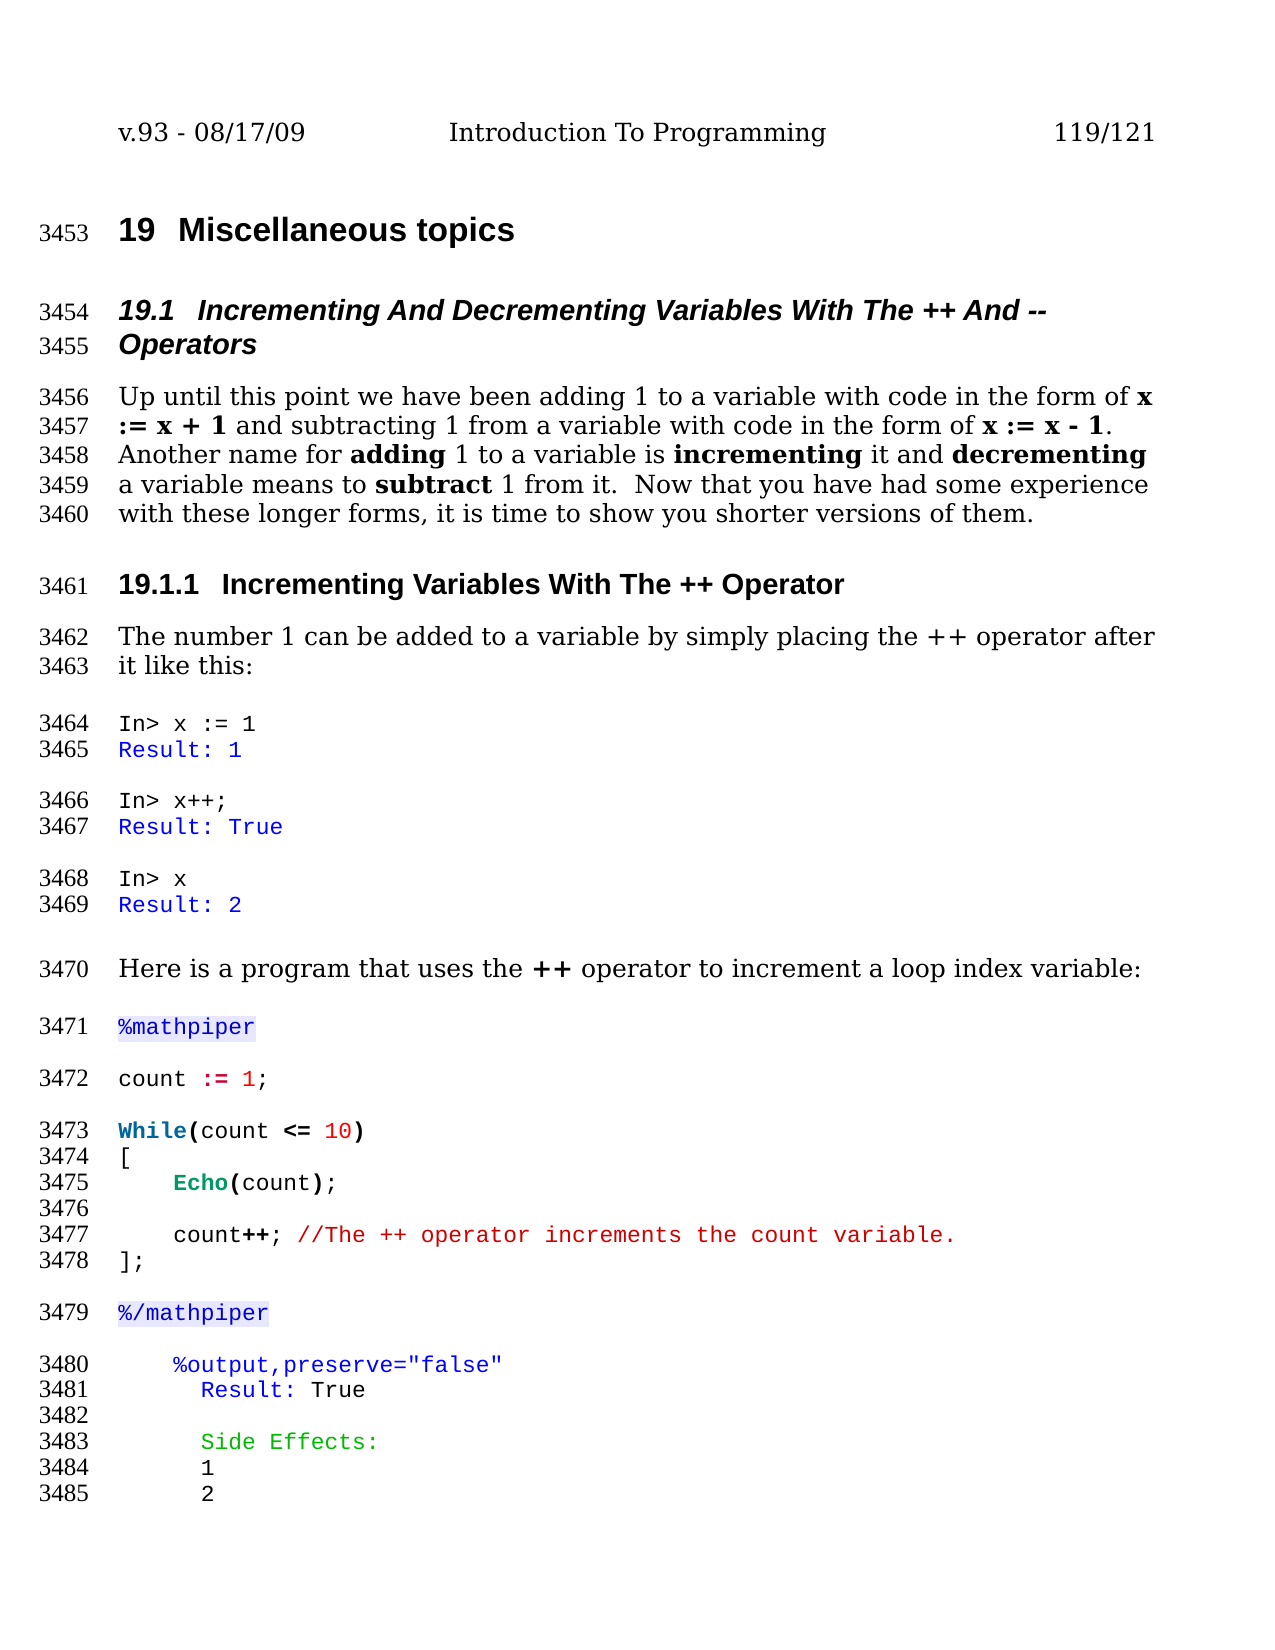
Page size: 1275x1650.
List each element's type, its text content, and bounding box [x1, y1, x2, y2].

text Echo(count); [118, 1171, 1157, 1197]
text %mathpiper [118, 1016, 1157, 1042]
text While(count <= 10) [118, 1119, 1157, 1145]
text Result: 2 [118, 893, 1157, 919]
text In> x := 1 [118, 712, 1157, 738]
text In> x [118, 868, 1157, 893]
text Result: True [118, 1379, 1157, 1405]
text Up until this point we have been adding 1 to a variable with code in the form of x := x + 1 and subtracting 1 from a variable with code in the form of x := x - 1. Another name for adding 1 to a variable is incrementing it and decrementing a variable means to subtract 1 from it. Now that you have had some experience with these longer forms, it is time to show you shorter versions of them. [118, 381, 1157, 528]
text count := 1; [118, 1068, 1157, 1093]
text %output,preserve="false" [118, 1353, 1157, 1379]
text [ [118, 1145, 1157, 1171]
text Result: True [118, 816, 1157, 842]
text The number 1 can be added to a variable by simply placing the ++ operator after it like this: [118, 622, 1157, 680]
text ]; [118, 1249, 1157, 1275]
subtitle Incrementing Variables With The ++ Operator [118, 567, 1157, 601]
text 2 [118, 1483, 1157, 1508]
subtitle Incrementing And Decrementing Variables With The ++ And -- Operators [118, 293, 1157, 361]
text Side Effects: [118, 1431, 1157, 1457]
text In> x++; [118, 790, 1157, 816]
text count++; //The ++ operator increments the count variable. [118, 1223, 1157, 1249]
text Here is a program that uses the ++ operator to increment a loop index variable: [118, 954, 1157, 984]
text %/mathpiper [118, 1301, 1157, 1327]
subtitle Miscellaneous topics [118, 210, 1157, 248]
text 1 [118, 1457, 1157, 1483]
text Result: 1 [118, 738, 1157, 764]
